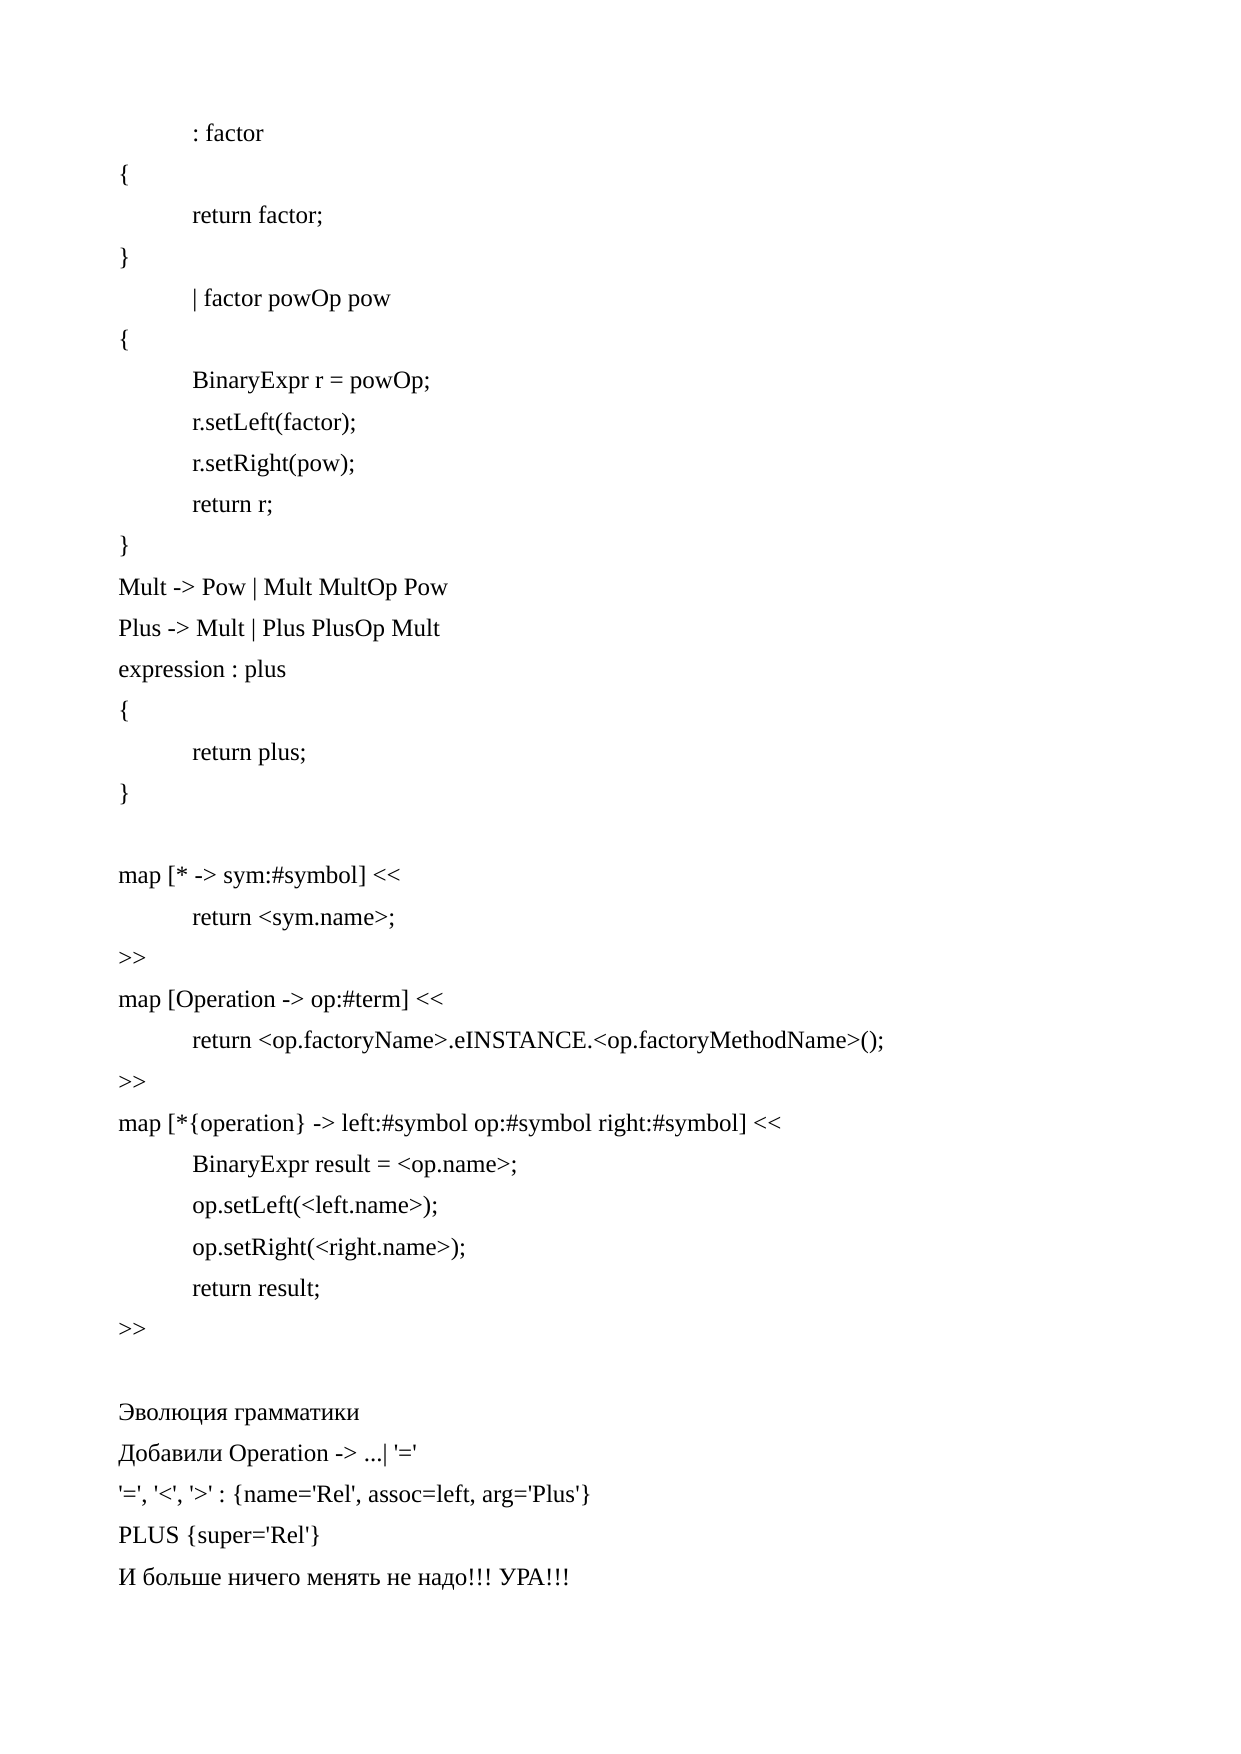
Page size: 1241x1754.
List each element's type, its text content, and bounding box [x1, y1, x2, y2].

text PLUS {super='Rel'} [118, 1521, 1122, 1549]
text map [* -> sym:#symbol] << [118, 861, 1122, 889]
text return plus; [118, 737, 1122, 766]
text Plus -> Mult | Plus PlusOp Mult [118, 613, 1122, 642]
text Добавили Operation -> ...| '=' [118, 1438, 1122, 1467]
text И больше ничего менять не надо!!! УРА!!! [118, 1562, 1122, 1591]
text op.setRight(<right.name>); [118, 1232, 1122, 1261]
text } [118, 778, 1122, 807]
text expression : plus [118, 654, 1122, 683]
text op.setLeft(<left.name>); [118, 1191, 1122, 1219]
text : factor [118, 118, 1122, 147]
text return <op.factoryName>.eINSTANCE.<op.factoryMethodName>(); [118, 1026, 1122, 1054]
text >> [118, 1067, 1122, 1096]
text >> [118, 943, 1122, 972]
text BinaryExpr result = <op.name>; [118, 1149, 1122, 1178]
text r.setLeft(factor); [118, 407, 1122, 436]
text >> [118, 1314, 1122, 1343]
text return r; [118, 489, 1122, 518]
text Эволюция грамматики [118, 1397, 1122, 1426]
text BinaryExpr r = powOp; [118, 366, 1122, 394]
text return result; [118, 1273, 1122, 1302]
text | factor powOp pow [118, 283, 1122, 312]
text { [118, 159, 1122, 188]
text map [*{operation} -> left:#symbol op:#symbol right:#symbol] << [118, 1108, 1122, 1137]
text return factor; [118, 201, 1122, 229]
text } [118, 242, 1122, 271]
text r.setRight(pow); [118, 448, 1122, 477]
text return <sym.name>; [118, 902, 1122, 931]
text } [118, 531, 1122, 559]
text { [118, 324, 1122, 353]
text Mult -> Pow | Mult MultOp Pow [118, 572, 1122, 601]
text '=', '<', '>' : {name='Rel', assoc=left, arg='Plus'} [118, 1479, 1122, 1508]
text { [118, 696, 1122, 724]
text map [Operation -> op:#term] << [118, 984, 1122, 1013]
